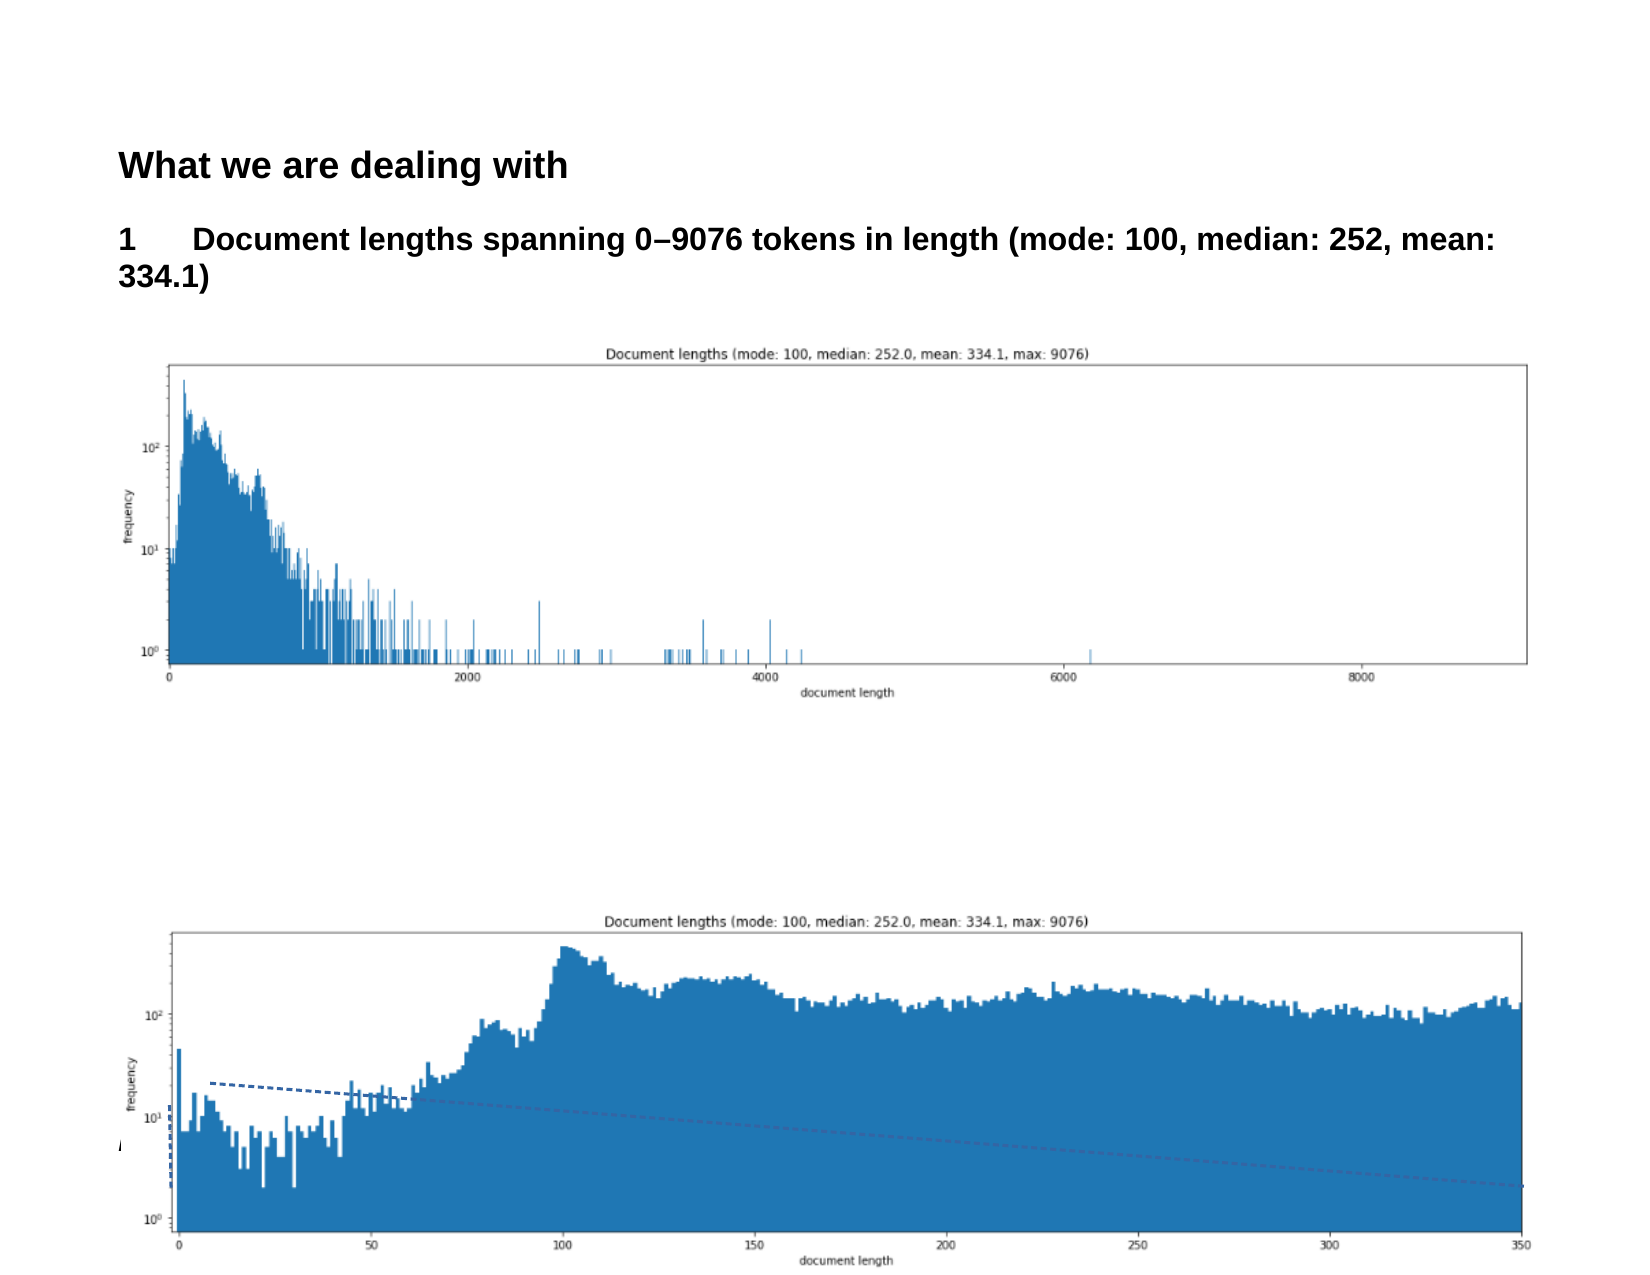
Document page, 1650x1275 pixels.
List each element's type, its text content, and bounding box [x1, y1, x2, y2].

subtitle What we are dealing with [118, 143, 1532, 187]
picture [121, 908, 1535, 1275]
subtitle Document lengths spanning 0–9076 tokens in length (mode: 100, median: 252, mean: 334.1) [118, 220, 1532, 294]
picture [118, 339, 1532, 707]
